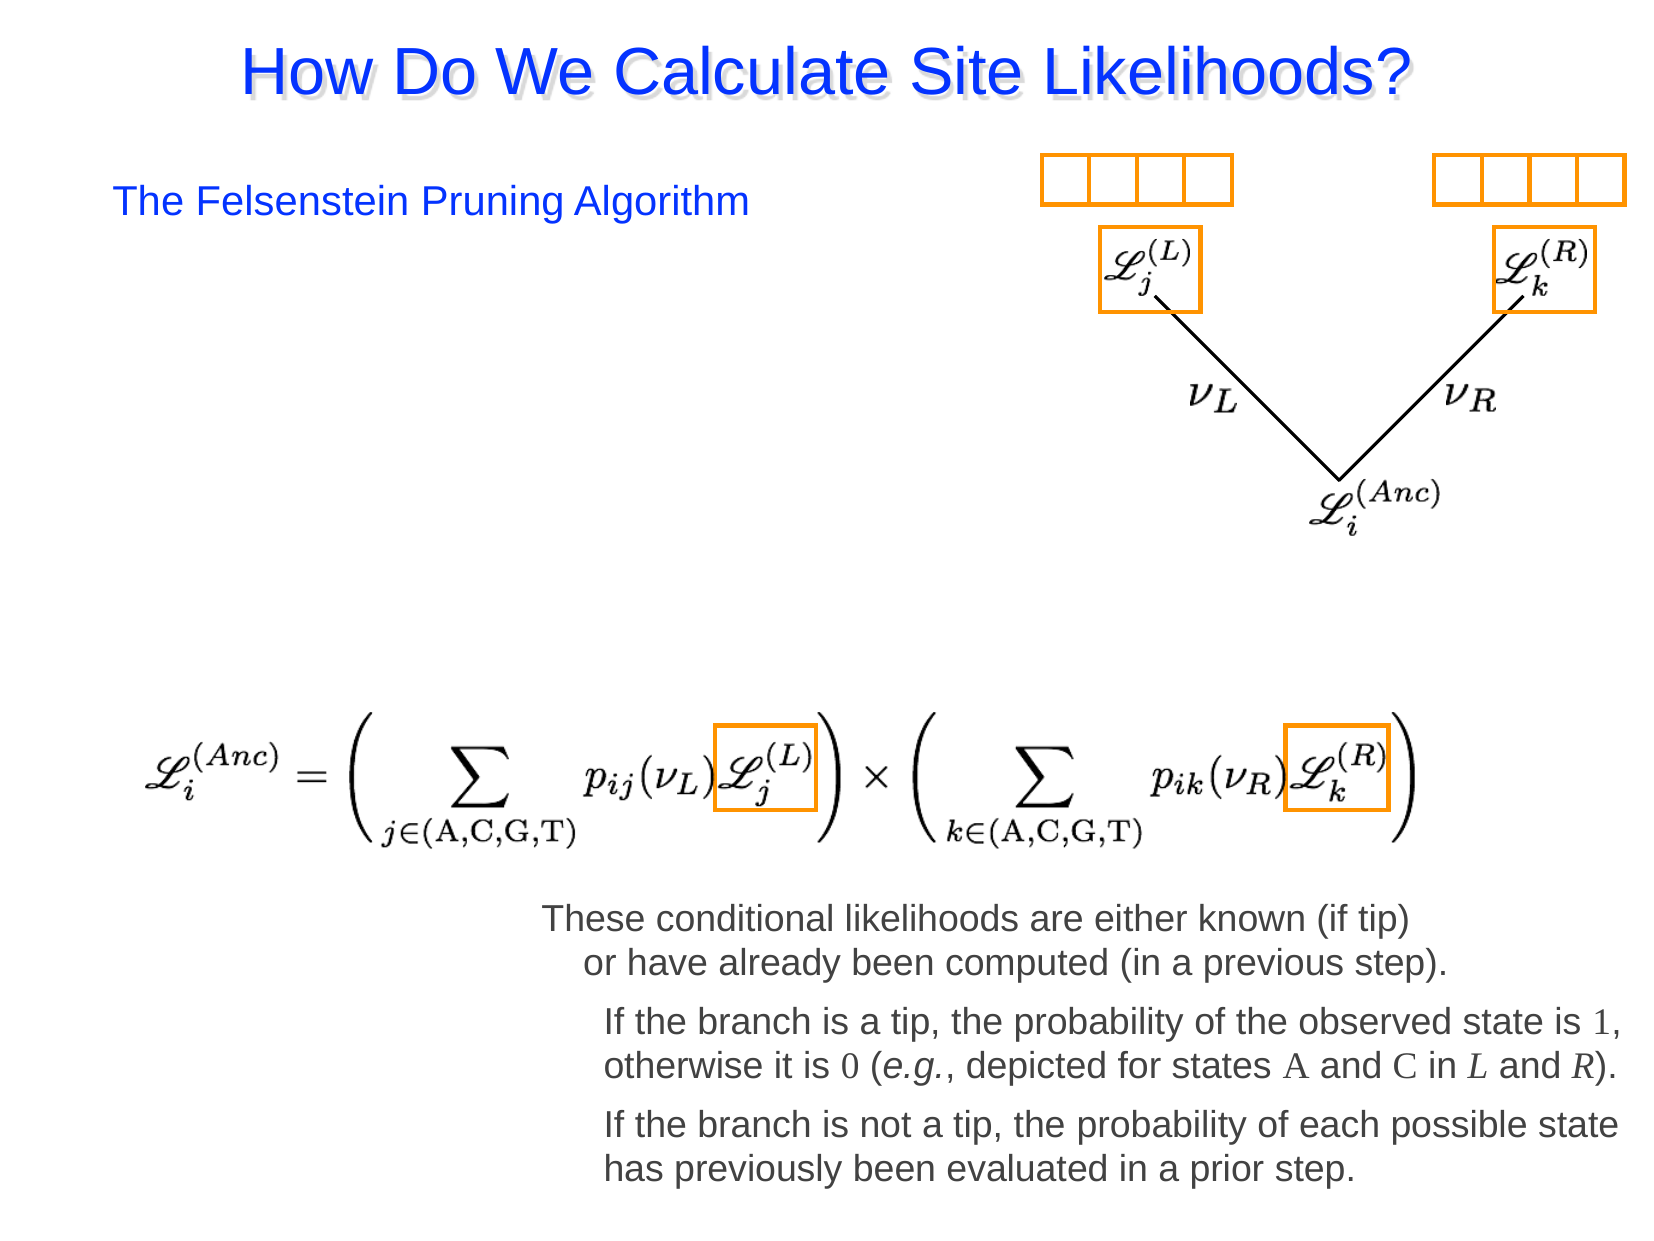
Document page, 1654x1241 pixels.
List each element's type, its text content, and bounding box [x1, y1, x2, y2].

picture [145, 711, 1416, 851]
text_box The Felsenstein Pruning Algorithm [103, 165, 882, 233]
text_box These conditional likelihoods are either known (if tip) or have already been computed (in a previous step). [533, 886, 1654, 991]
picture [1309, 478, 1440, 537]
text_box If the branch is not a tip, the probability of each possible state has previously been evaluated in a prior step. [595, 1093, 1654, 1198]
text_box How Do We Calculate Site Likelihoods? [231, 20, 1422, 117]
picture [1496, 238, 1587, 297]
text_box If the branch is a tip, the probability of the observed state is 1, otherwise it is 0 (e.g., depicted for states A and C in L and R). [595, 989, 1654, 1093]
picture [1446, 383, 1496, 413]
picture [1104, 238, 1190, 297]
picture [1190, 383, 1237, 414]
